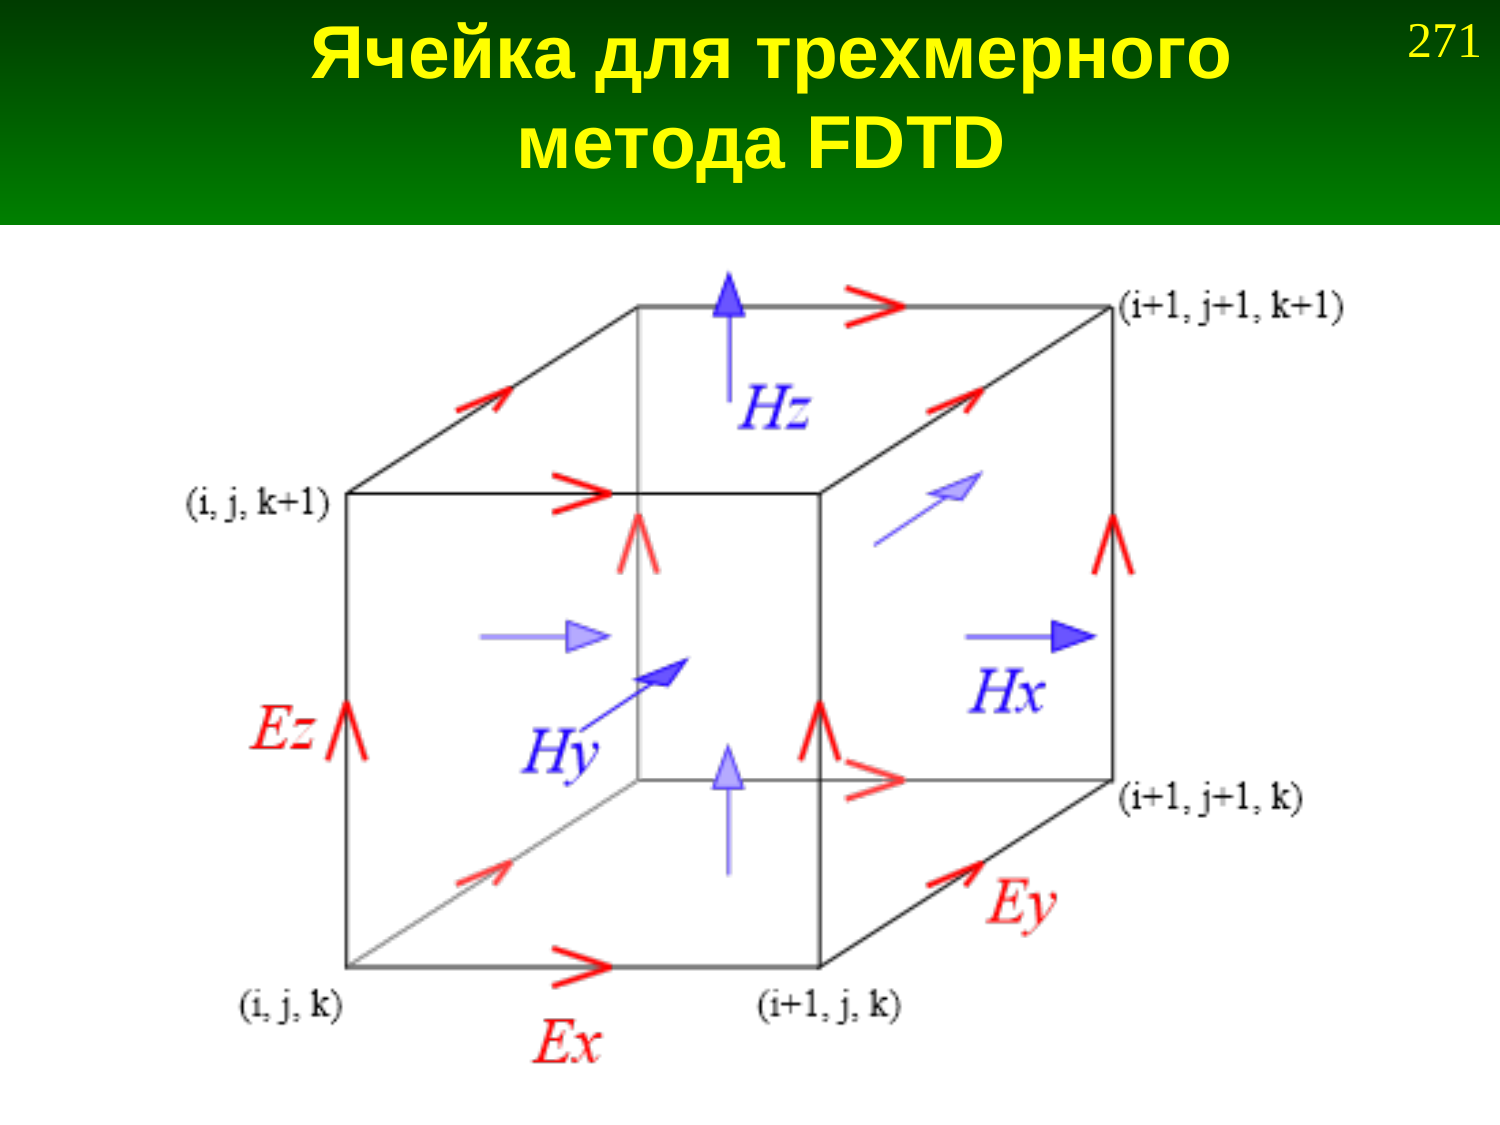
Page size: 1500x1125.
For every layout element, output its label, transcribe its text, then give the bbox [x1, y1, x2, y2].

title Ячейка для трехмерного метода FDTD [123, 0, 1399, 192]
picture [171, 253, 1371, 1099]
